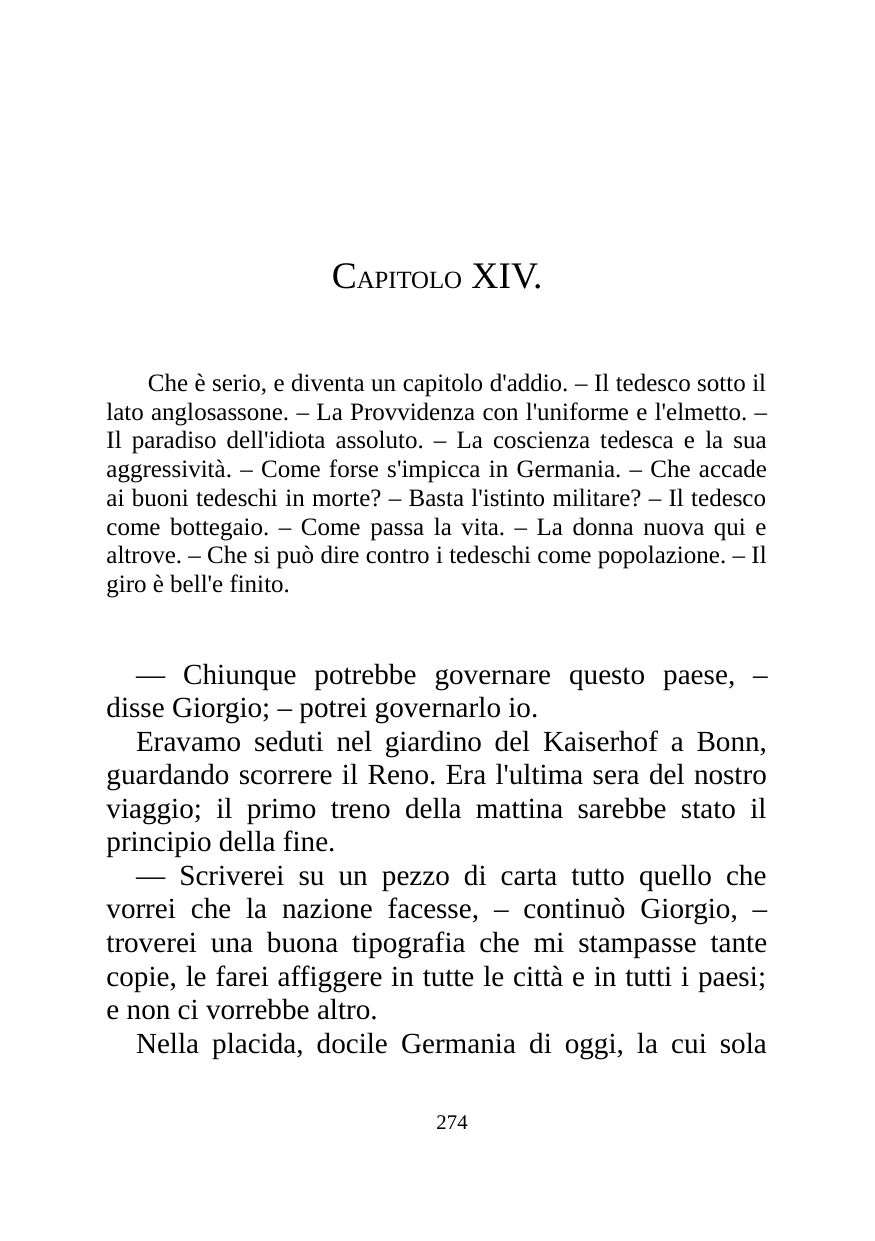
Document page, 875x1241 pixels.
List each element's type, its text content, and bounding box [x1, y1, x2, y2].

text — Scriverei su un pezzo di carta tutto quello che vorrei che la nazione facesse, – continuò Giorgio, – troverei una buona tipografia che mi stampasse tante copie, le farei affiggere in tutte le città e in tutti i paesi; e non ci vorrebbe altro. [106, 858, 768, 1026]
subtitle Capitolo XIV. [106, 254, 768, 297]
text Che è serio, e diventa un capitolo d'addio. – Il tedesco sotto il lato anglosassone. – La Provvidenza con l'uniforme e l'elmetto. – Il paradiso dell'idiota assoluto. – La coscienza tedesca e la sua aggressività. – Come forse s'impicca in Germania. – Che accade ai buoni tedeschi in morte? – Basta l'istinto militare? – Il tedesco come bottegaio. – Come passa la vita. – La donna nuova qui e altrove. – Che si può dire contro i tedeschi come popolazione. – Il giro è bell'e finito. [106, 368, 768, 598]
text Eravamo seduti nel giardino del Kaiserhof a Bonn, guardando scorrere il Reno. Era l'ultima sera del nostro viaggio; il primo treno della mattina sarebbe stato il principio della fine. [106, 724, 768, 858]
text Nella placida, docile Germania di oggi, la cui sola [106, 1026, 768, 1059]
text — Chiunque potrebbe governare questo paese, – disse Giorgio; – potrei governarlo io. [106, 657, 768, 724]
